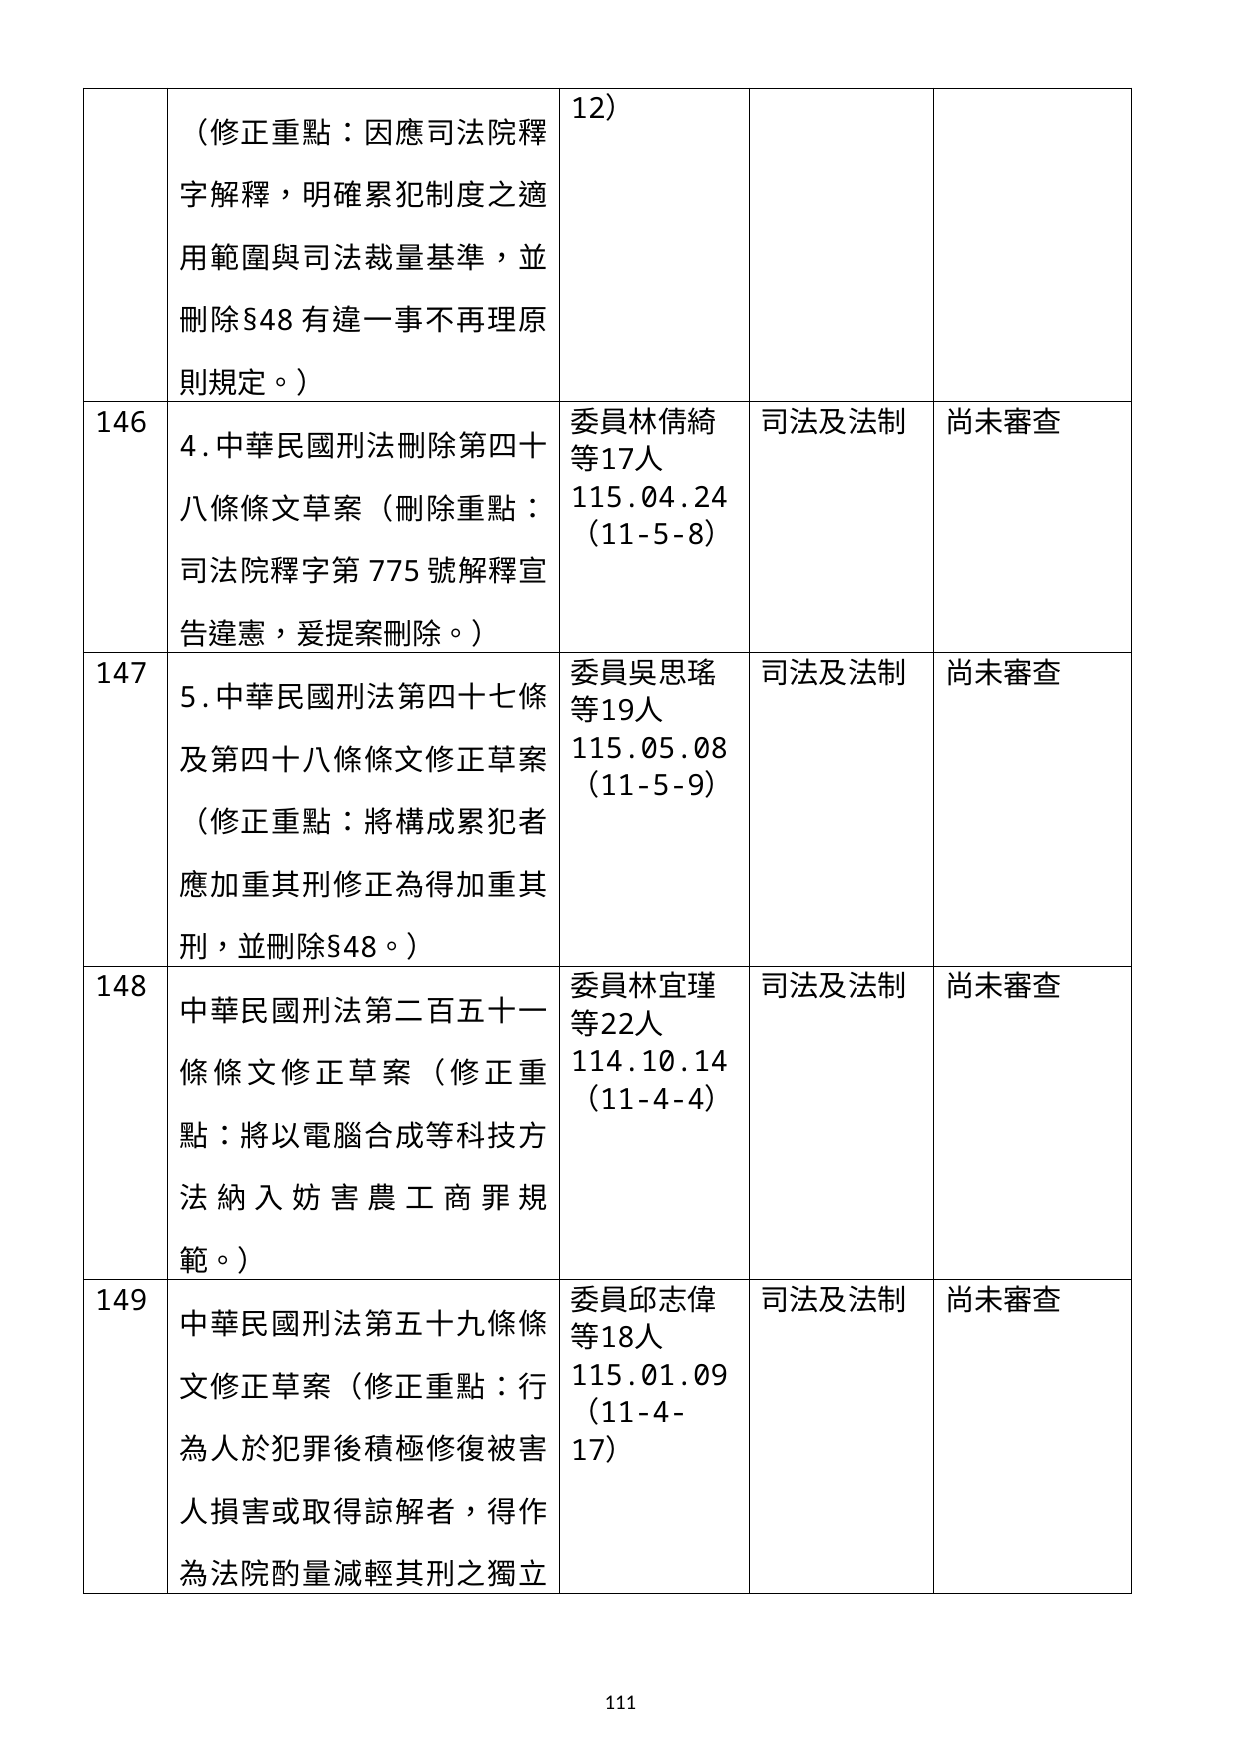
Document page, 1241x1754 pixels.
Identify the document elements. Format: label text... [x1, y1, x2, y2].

table_cell 委員林倩綺 等17人 115.04.24 （11-5-8） [560, 402, 749, 652]
table_cell 司法及法制 [750, 967, 933, 1279]
table_cell 中華民國刑法第二百五十一條條文修正草案（修正重點：將以電腦合成等科技方法納入妨害農工商罪規範。） [168, 967, 559, 1279]
table_cell 4.中華民國刑法刪除第四十八條條文草案（刪除重點：司法院釋字第775號解釋宣告違憲，爰提案刪除。） [168, 402, 559, 652]
table_cell 146 [84, 402, 167, 652]
table_cell 12） [560, 89, 749, 401]
table_cell 司法及法制 [750, 402, 933, 652]
table_cell [934, 89, 1131, 401]
table_cell 委員吳思瑤 等19人 115.05.08 （11-5-9） [560, 653, 749, 966]
table_cell 尚未審查 [934, 967, 1131, 1279]
table_cell 委員邱志偉 等18人 115.01.09 （11-4-17） [560, 1280, 749, 1593]
table_cell 尚未審查 [934, 1280, 1131, 1593]
table_cell 司法及法制 [750, 1280, 933, 1593]
table_cell 司法及法制 [750, 653, 933, 966]
table_cell [750, 89, 933, 401]
table_cell 尚未審查 [934, 653, 1131, 966]
table_cell 147 [84, 653, 167, 966]
table_cell 148 [84, 967, 167, 1279]
table_cell 149 [84, 1280, 167, 1593]
table_cell （修正重點：因應司法院釋字解釋，明確累犯制度之適用範圍與司法裁量基準，並刪除§48有違一事不再理原則規定。） [168, 89, 559, 401]
table_cell 委員林宜瑾 等22人 114.10.14 （11-4-4） [560, 967, 749, 1279]
table_cell 尚未審查 [934, 402, 1131, 652]
table_cell [84, 89, 167, 401]
table_cell 中華民國刑法第五十九條條文修正草案（修正重點：行為人於犯罪後積極修復被害人損害或取得諒解者，得作為法院酌量減輕其刑之獨立 [168, 1280, 559, 1593]
table_cell 5.中華民國刑法第四十七條及第四十八條條文修正草案（修正重點：將構成累犯者應加重其刑修正為得加重其刑，並刪除§48。） [168, 653, 559, 966]
